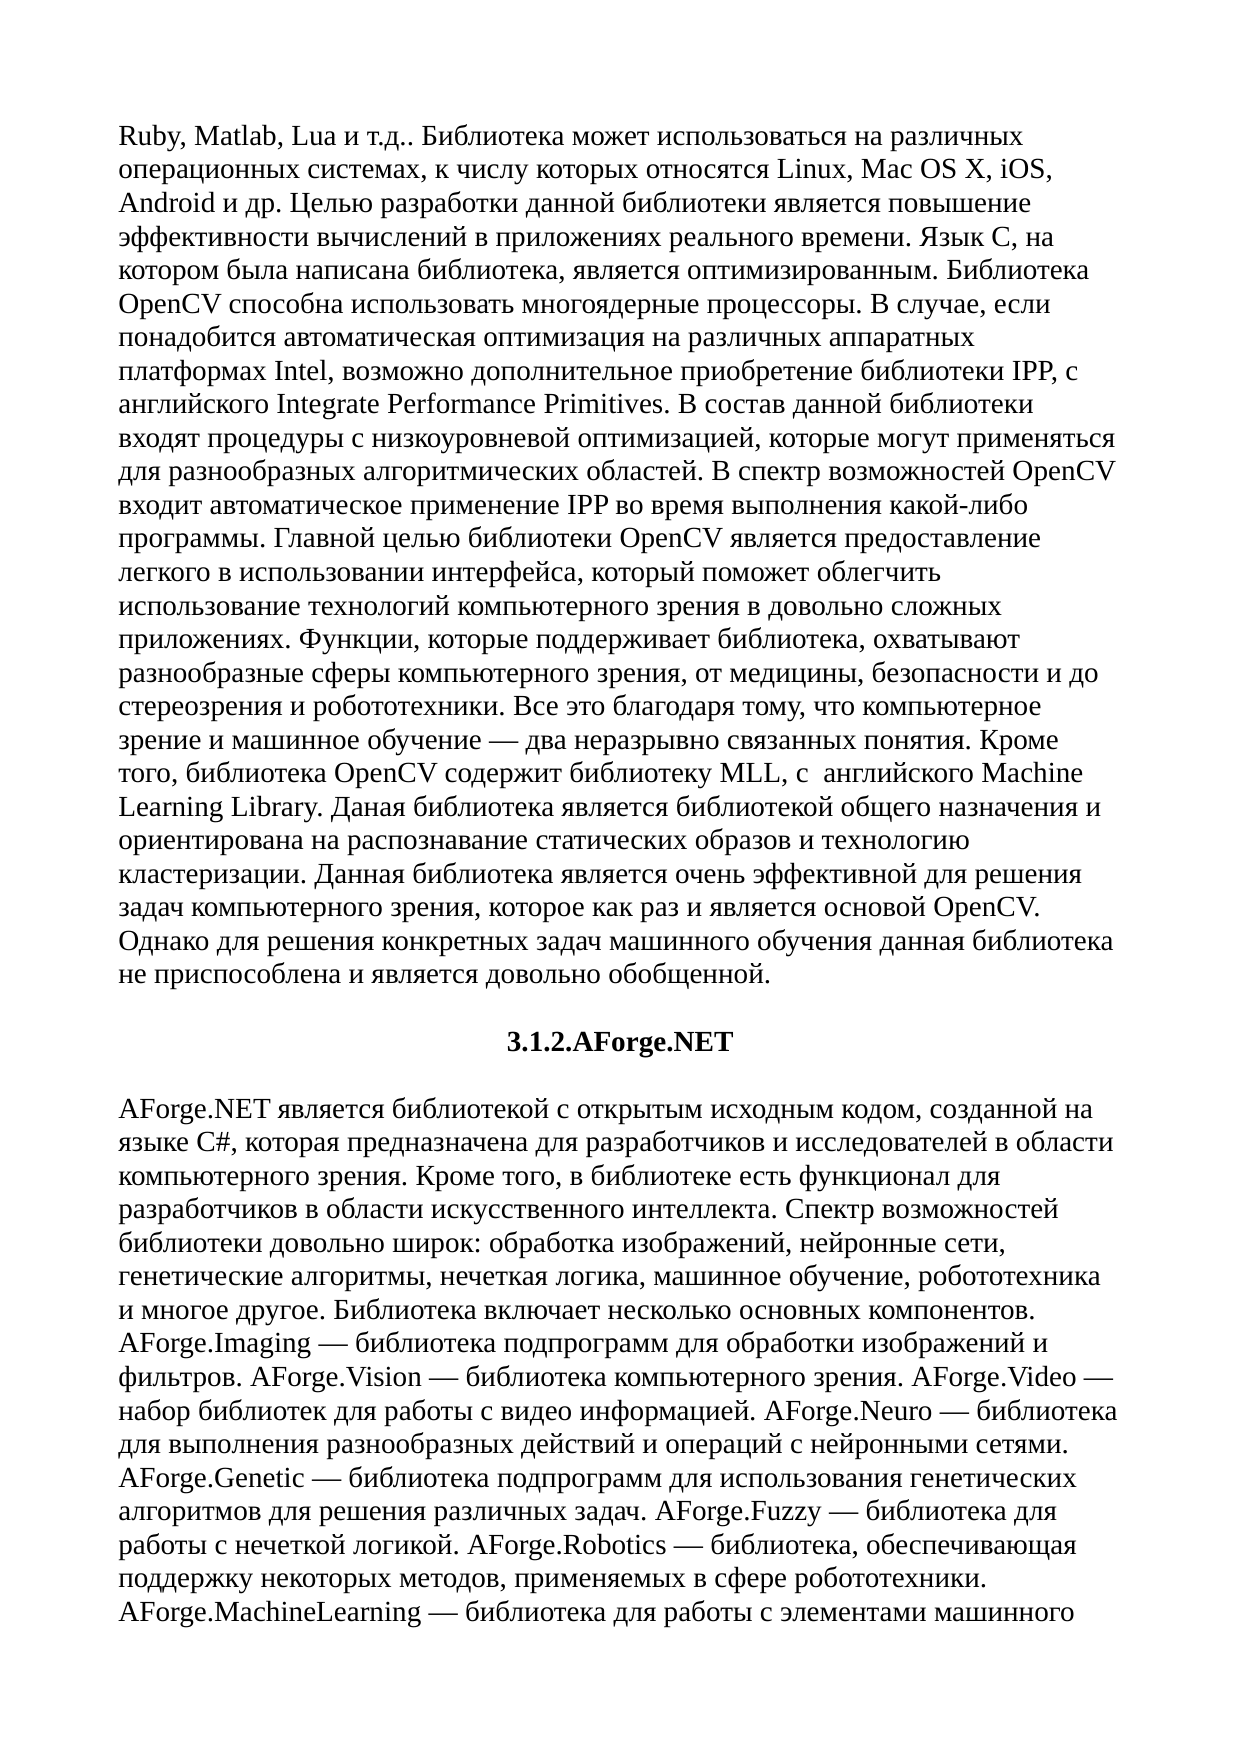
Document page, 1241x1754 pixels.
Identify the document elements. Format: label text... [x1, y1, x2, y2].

text 3.1.2.AForge.NET [118, 1024, 1122, 1057]
text Ruby, Matlab, Lua и т.д.. Библиотека может использоваться на различных операционных системах, к числу которых относятся Linux, Mac OS X, iOS, Android и др. Целью разработки данной библиотеки является повышение эффективности вычислений в приложениях реального времени. Язык C, на котором была написана библиотека, является оптимизированным. Библиотека OpenCV способна использовать многоядерные процессоры. В случае, если понадобится автоматическая оптимизация на различных аппаратных платформах Intel, возможно дополнительное приобретение библиотеки IPP, с английского Integrate Performance Primitives. В состав данной библиотеки входят процедуры с низкоуровневой оптимизацией, которые могут применяться для разнообразных алгоритмических областей. В спектр возможностей OpenCV входит автоматическое применение IPP во время выполнения какой-либо программы. Главной целью библиотеки OpenCV является предоставление легкого в использовании интерфейса, который поможет облегчить использование технологий компьютерного зрения в довольно сложных приложениях. Функции, которые поддерживает библиотека, охватывают разнообразные сферы компьютерного зрения, от медицины, безопасности и до стереозрения и робототехники. Все это благодаря тому, что компьютерное зрение и машинное обучение — два неразрывно связанных понятия. Кроме того, библиотека OpenCV содержит библиотеку MLL, с английского Machine Learning Library. Даная библиотека является библиотекой общего назначения и ориентирована на распознавание статических образов и технологию кластеризации. Данная библиотека является очень эффективной для решения задач компьютерного зрения, которое как раз и является основой OpenCV. Однако для решения конкретных задач машинного обучения данная библиотека не приспособлена и является довольно обобщенной. [118, 118, 1122, 990]
text AForge.NET является библиотекой с открытым исходным кодом, созданной на языке C#, которая предназначена для разработчиков и исследователей в области компьютерного зрения. Кроме того, в библиотеке есть функционал для разработчиков в области искусственного интеллекта. Спектр возможностей библиотеки довольно широк: обработка изображений, нейронные сети, генетические алгоритмы, нечеткая логика, машинное обучение, робототехника и многое другое. Библиотека включает несколько основных компонентов. AForge.Imaging — библиотека подпрограмм для обработки изображений и фильтров. AForge.Vision — библиотека компьютерного зрения. AForge.Video — набор библиотек для работы с видео информацией. AForge.Neuro — библиотека для выполнения разнообразных действий и операций с нейронными сетями. AForge.Genetic — библиотека подпрограмм для использования генетических алгоритмов для решения различных задач. AForge.Fuzzy — библиотека для работы с нечеткой логикой. AForge.Robotics — библиотека, обеспечивающая поддержку некоторых методов, применяемых в сфере робототехники. AForge.MachineLearning — библиотека для работы с элементами машинного [118, 1091, 1122, 1627]
